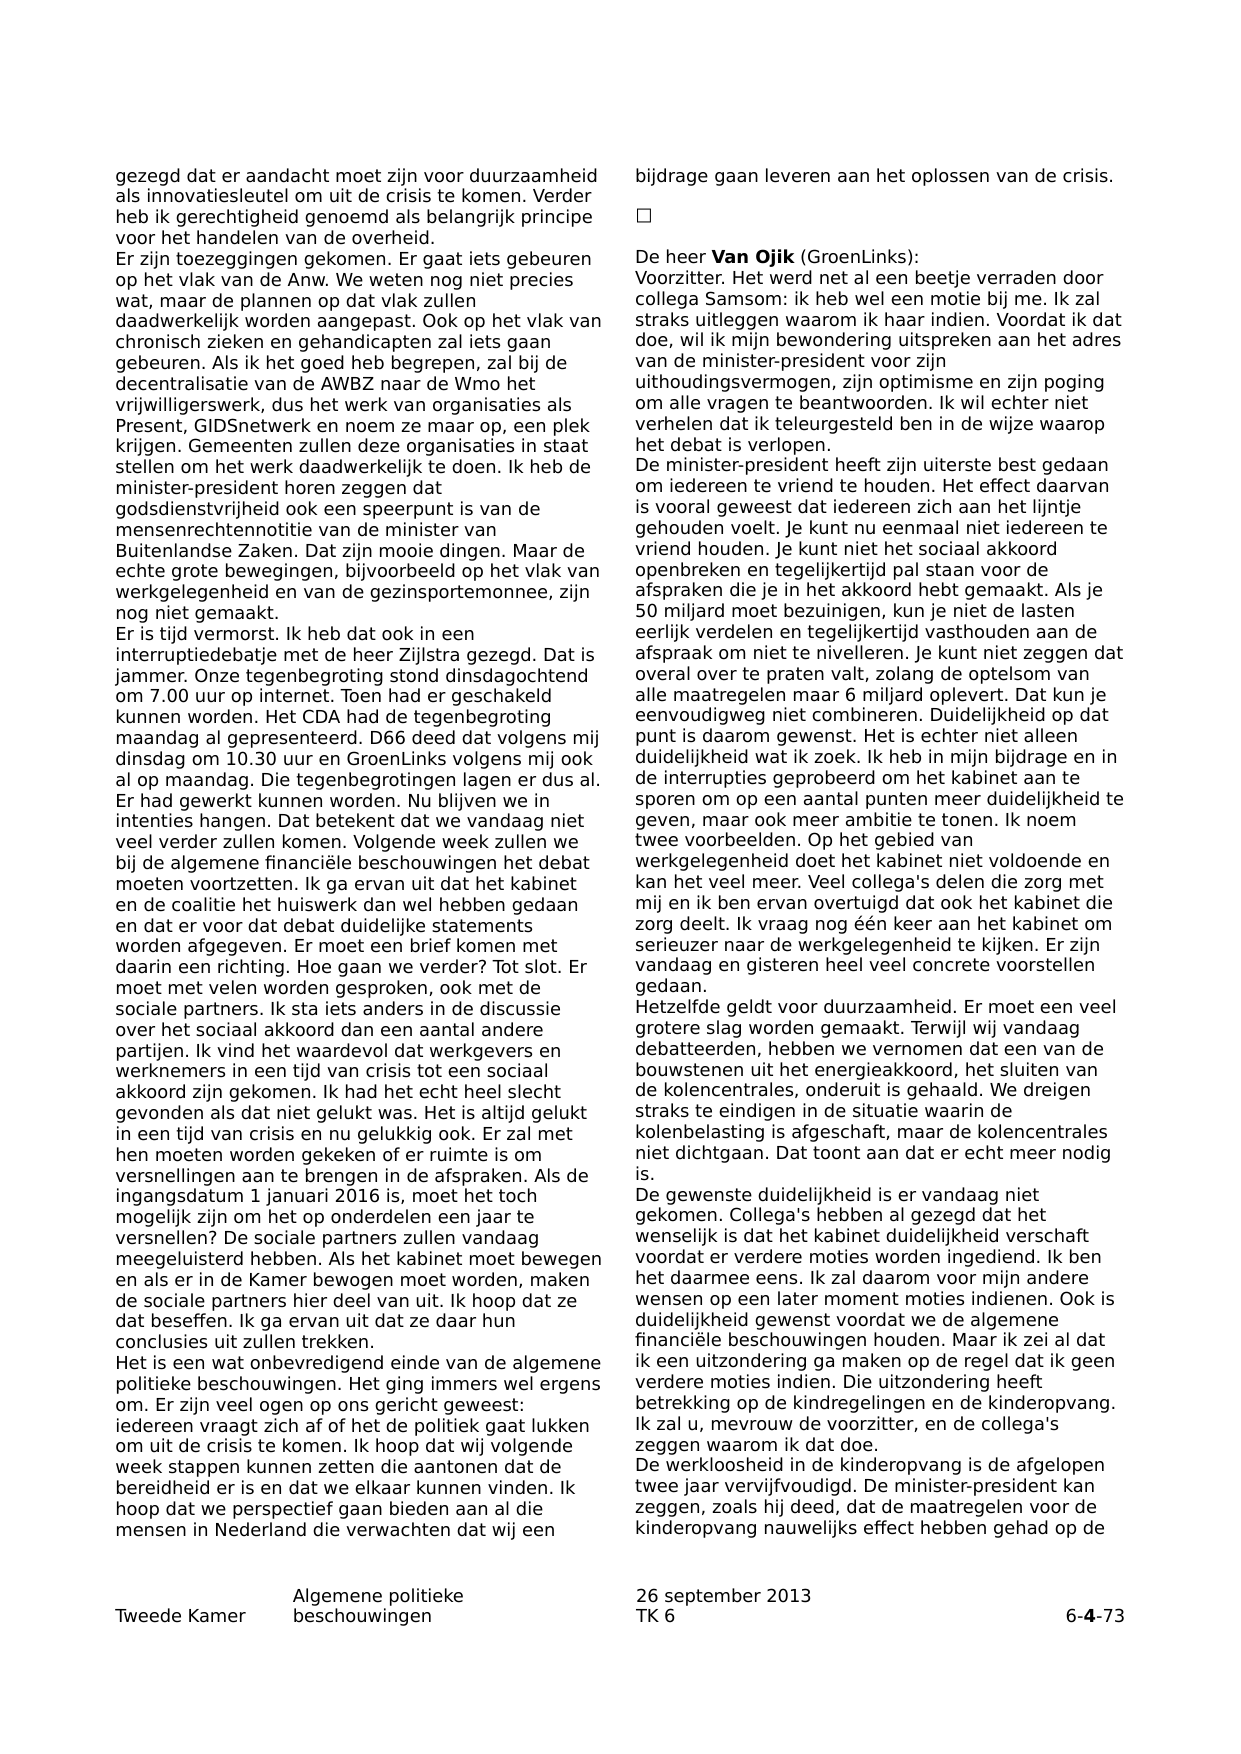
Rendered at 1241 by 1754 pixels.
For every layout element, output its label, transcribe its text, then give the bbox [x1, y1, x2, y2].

text De minister-president heeft zijn uiterste best gedaan om iedereen te vriend te houden. Het effect daarvan is vooral geweest dat iedereen zich aan het lijntje gehouden voelt. Je kunt nu eenmaal niet iedereen te vriend houden. Je kunt niet het sociaal akkoord openbreken en tegelijkertijd pal staan voor de afspraken die je in het akkoord hebt gemaakt. Als je 50 miljard moet bezuinigen, kun je niet de lasten eerlijk verdelen en tegelijkertijd vasthouden aan de afspraak om niet te nivelleren. Je kunt niet zeggen dat overal over te praten valt, zolang de optelsom van alle maatregelen maar 6 miljard oplevert. Dat kun je eenvoudigweg niet combineren. Duidelijkheid op dat punt is daarom gewenst. Het is echter niet alleen duidelijkheid wat ik zoek. Ik heb in mijn bijdrage en in de interrupties geprobeerd om het kabinet aan te sporen om op een aantal punten meer duidelijkheid te geven, maar ook meer ambitie te tonen. Ik noem twee voorbeelden. Op het gebied van werkgelegenheid doet het kabinet niet voldoende en kan het veel meer. Veel collega's delen die zorg met mij en ik ben ervan overtuigd dat ook het kabinet die zorg deelt. Ik vraag nog één keer aan het kabinet om serieuzer naar de werkgelegenheid te kijken. Er zijn vandaag en gisteren heel veel concrete voorstellen gedaan. [635, 455, 1125, 997]
text Er is tijd vermorst. Ik heb dat ook in een interruptiedebatje met de heer Zijlstra gezegd. Dat is jammer. Onze tegenbegroting stond dinsdagochtend om 7.00 uur op internet. Toen had er geschakeld kunnen worden. Het CDA had de tegenbegroting maandag al gepresenteerd. D66 deed dat volgens mij dinsdag om 10.30 uur en GroenLinks volgens mij ook al op maandag. Die tegenbegrotingen lagen er dus al. Er had gewerkt kunnen worden. Nu blijven we in intenties hangen. Dat betekent dat we vandaag niet veel verder zullen komen. Volgende week zullen we bij de algemene financiële beschouwingen het debat moeten voortzetten. Ik ga ervan uit dat het kabinet en de coalitie het huiswerk dan wel hebben gedaan en dat er voor dat debat duidelijke statements worden afgegeven. Er moet een brief komen met daarin een richting. Hoe gaan we verder? Tot slot. Er moet met velen worden gesproken, ook met de sociale partners. Ik sta iets anders in de discussie over het sociaal akkoord dan een aantal andere partijen. Ik vind het waardevol dat werkgevers en werknemers in een tijd van crisis tot een sociaal akkoord zijn gekomen. Ik had het echt heel slecht gevonden als dat niet gelukt was. Het is altijd gelukt in een tijd van crisis en nu gelukkig ook. Er zal met hen moeten worden gekeken of er ruimte is om versnellingen aan te brengen in de afspraken. Als de ingangsdatum 1 januari 2016 is, moet het toch mogelijk zijn om het op onderdelen een jaar te versnellen? De sociale partners zullen vandaag meegeluisterd hebben. Als het kabinet moet bewegen en als er in de Kamer bewogen moet worden, maken de sociale partners hier deel van uit. Ik hoop dat ze dat beseffen. Ik ga ervan uit dat ze daar hun conclusies uit zullen trekken. [115, 624, 605, 1353]
text gezegd dat er aandacht moet zijn voor duurzaamheid als innovatiesleutel om uit de crisis te komen. Verder heb ik gerechtigheid genoemd als belangrijk principe voor het handelen van de overheid. [115, 165, 605, 249]
text Er zijn toezeggingen gekomen. Er gaat iets gebeuren op het vlak van de Anw. We weten nog niet precies wat, maar de plannen op dat vlak zullen daadwerkelijk worden aangepast. Ook op het vlak van chronisch zieken en gehandicapten zal iets gaan gebeuren. Als ik het goed heb begrepen, zal bij de decentralisatie van de AWBZ naar de Wmo het vrijwilligerswerk, dus het werk van organisaties als Present, GIDSnetwerk en noem ze maar op, een plek krijgen. Gemeenten zullen deze organisaties in staat stellen om het werk daadwerkelijk te doen. Ik heb de minister-president horen zeggen dat godsdienstvrijheid ook een speerpunt is van de mensenrechtennotitie van de minister van Buitenlandse Zaken. Dat zijn mooie dingen. Maar de echte grote bewegingen, bijvoorbeeld op het vlak van werkgelegenheid en van de gezinsportemonnee, zijn nog niet gemaakt. [115, 249, 605, 624]
text Het is een wat onbevredigend einde van de algemene politieke beschouwingen. Het ging immers wel ergens om. Er zijn veel ogen op ons gericht geweest: iedereen vraagt zich af of het de politiek gaat lukken om uit de crisis te komen. Ik hoop dat wij volgende week stappen kunnen zetten die aantonen dat de bereidheid er is en dat we elkaar kunnen vinden. Ik hoop dat we perspectief gaan bieden aan al die mensen in Nederland die verwachten dat wij een [115, 1353, 605, 1540]
text Hetzelfde geldt voor duurzaamheid. Er moet een veel grotere slag worden gemaakt. Terwijl wij vandaag debatteerden, hebben we vernomen dat een van de bouwstenen uit het energieakkoord, het sluiten van de kolencentrales, onderuit is gehaald. We dreigen straks te eindigen in de situatie waarin de kolenbelasting is afgeschaft, maar de kolencentrales niet dichtgaan. Dat toont aan dat er echt meer nodig is. [635, 997, 1125, 1184]
text ⬜ [635, 206, 1125, 227]
text Voorzitter. Het werd net al een beetje verraden door collega Samsom: ik heb wel een motie bij me. Ik zal straks uitleggen waarom ik haar indien. Voordat ik dat doe, wil ik mijn bewondering uitspreken aan het adres van de minister-president voor zijn uithoudingsvermogen, zijn optimisme en zijn poging om alle vragen te beantwoorden. Ik wil echter niet verhelen dat ik teleurgesteld ben in de wijze waarop het debat is verlopen. [635, 268, 1125, 455]
text De heer Van Ojik (GroenLinks): [635, 247, 1125, 268]
text De werkloosheid in de kinderopvang is de afgelopen twee jaar vervijfvoudigd. De minister-president kan zeggen, zoals hij deed, dat de maatregelen voor de kinderopvang nauwelijks effect hebben gehad op de [635, 1455, 1125, 1538]
text bijdrage gaan leveren aan het oplossen van de crisis. [635, 165, 1125, 186]
text De gewenste duidelijkheid is er vandaag niet gekomen. Collega's hebben al gezegd dat het wenselijk is dat het kabinet duidelijkheid verschaft voordat er verdere moties worden ingediend. Ik ben het daarmee eens. Ik zal daarom voor mijn andere wensen op een later moment moties indienen. Ook is duidelijkheid gewenst voordat we de algemene financiële beschouwingen houden. Maar ik zei al dat ik een uitzondering ga maken op de regel dat ik geen verdere moties indien. Die uitzondering heeft betrekking op de kindregelingen en de kinderopvang. Ik zal u, mevrouw de voorzitter, en de collega's zeggen waarom ik dat doe. [635, 1184, 1125, 1455]
